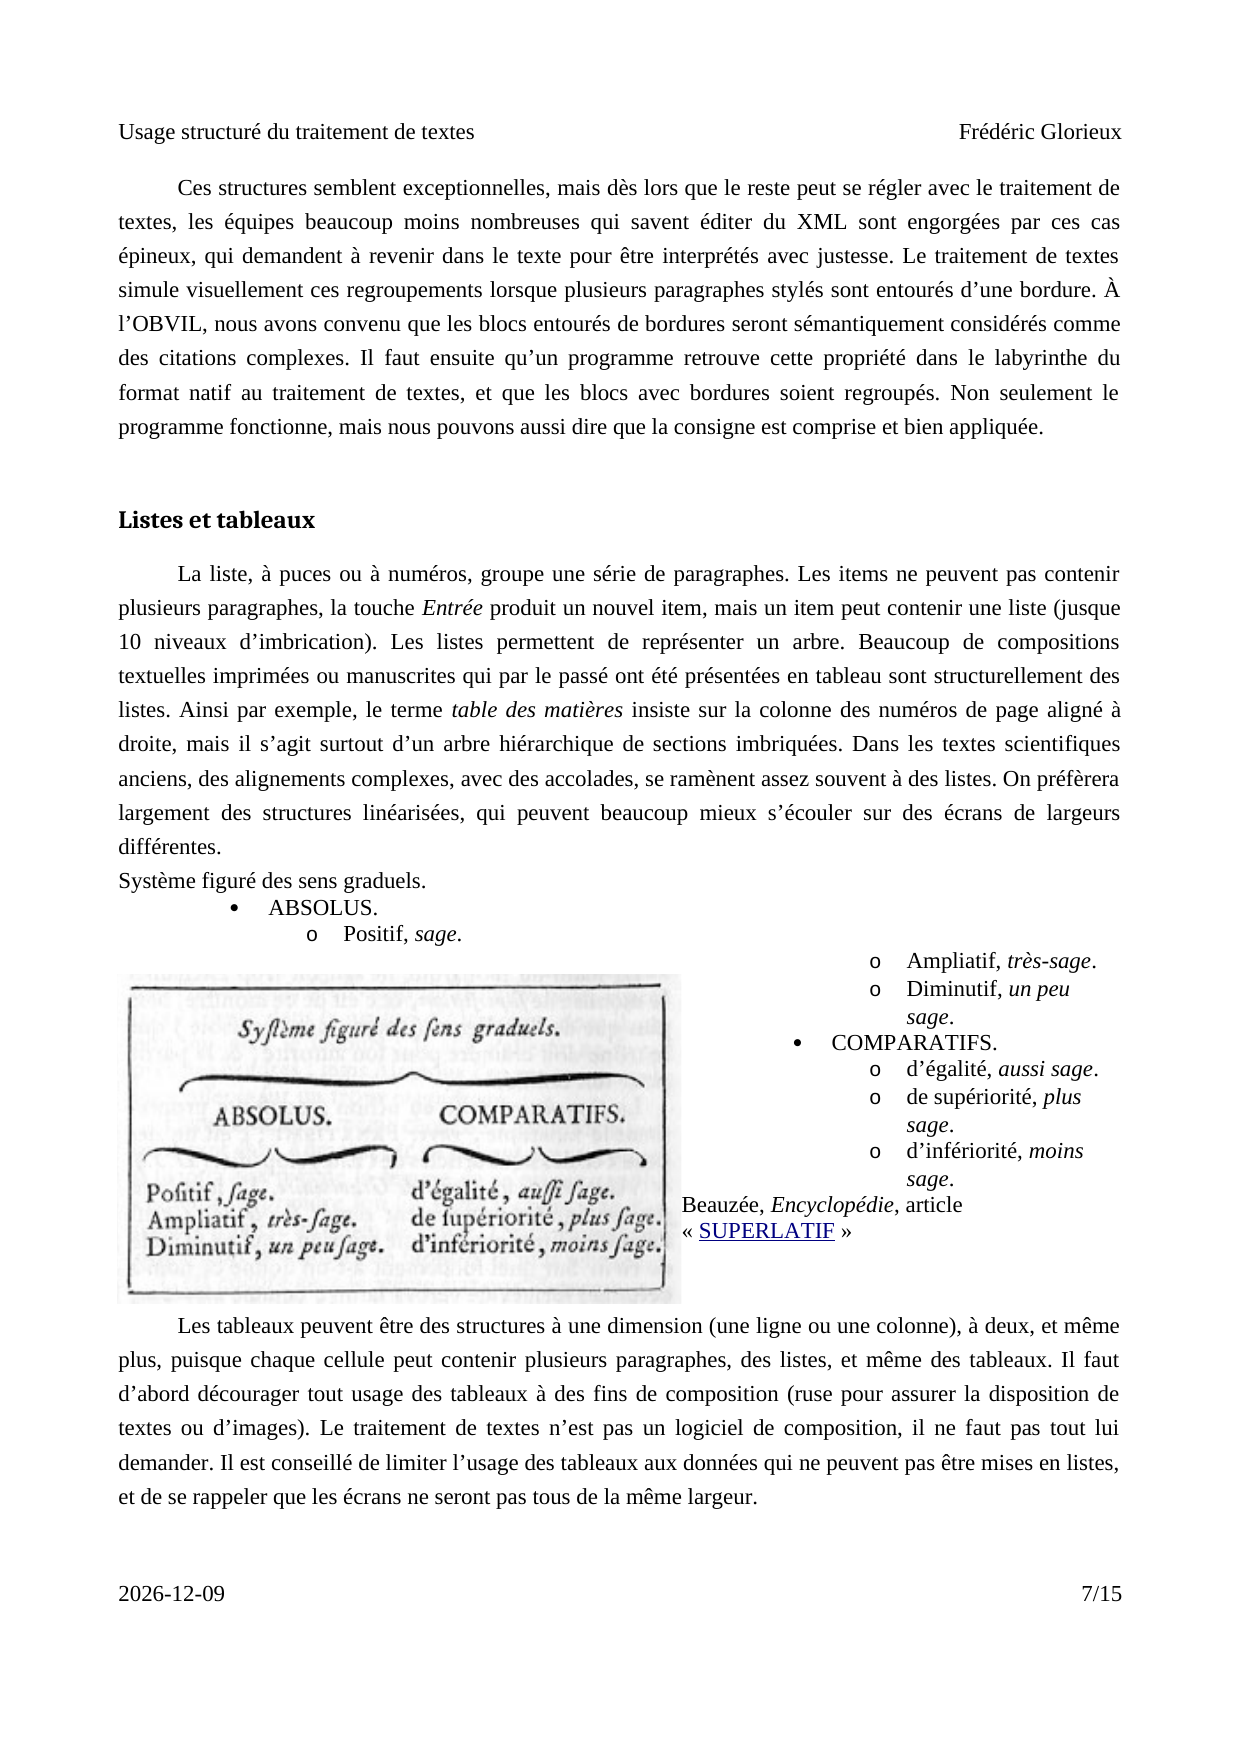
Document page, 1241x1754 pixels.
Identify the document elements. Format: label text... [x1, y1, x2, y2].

list Positif, sage. [306, 920, 1122, 947]
list ABSOLUS. [231, 893, 1122, 920]
list COMPARATIFS. [682, 1029, 1122, 1055]
list d’égalité, aussi sage. [682, 1055, 1122, 1083]
text Système figuré des sens graduels. [118, 867, 1122, 893]
text Beauzée, Encyclopédie, article « SUPERLATIF » [682, 1191, 1122, 1244]
text La liste, à puces ou à numéros, groupe une série de paragraphes. Les items ne peuvent pas contenir plusieurs paragraphes, la touche Entrée produit un nouvel item, mais un item peut contenir une liste (jusque 10 niveaux d’imbrication). Les listes permettent de représenter un arbre. Beaucoup de compositions textuelles imprimées ou manuscrites qui par le passé ont été présentées en tableau sont structurellement des listes. Ainsi par exemple, le terme table des matières insiste sur la colonne des numéros de page aligné à droite, mais il s’agit surtout d’un arbre hiérarchique de sections imbriquées. Dans les textes scientifiques anciens, des alignements complexes, avec des accolades, se ramènent assez souvent à des listes. On préfèrera largement des structures linéarisées, qui peuvent beaucoup mieux s’écouler sur des écrans de largeurs différentes. [118, 560, 1122, 859]
list d’infériorité, moins sage. [682, 1137, 1122, 1191]
list Ampliatif, très-sage. [306, 947, 1122, 975]
subtitle Listes et tableaux [118, 506, 1122, 535]
text Les tableaux peuvent être des structures à une dimension (une ligne ou une colonne), à deux, et même plus, puisque chaque cellule peut contenir plusieurs paragraphes, des listes, et même des tableaux. Il faut d’abord décourager tout usage des tableaux à des fins de composition (ruse pour assurer la disposition de textes ou d’images). Le traitement de textes n’est pas un logiciel de composition, il ne faut pas tout lui demander. Il est conseillé de limiter l’usage des tableaux aux données qui ne peuvent pas être mises en listes, et de se rappeler que les écrans ne seront pas tous de la même largeur. [118, 1312, 1122, 1509]
list de supériorité, plus sage. [682, 1083, 1122, 1137]
list Diminutif, un peu sage. [682, 975, 1122, 1029]
text Ces structures semblent exceptionnelles, mais dès lors que le reste peut se régler avec le traitement de textes, les équipes beaucoup moins nombreuses qui savent éditer du XML sont engorgées par ces cas épineux, qui demandent à revenir dans le texte pour être interprétés avec justesse. Le traitement de textes simule visuellement ces regroupements lorsque plusieurs paragraphes stylés sont entourés d’une bordure. À l’OBVIL, nous avons convenu que les blocs entourés de bordures seront sémantiquement considérés comme des citations complexes. Il faut ensuite qu’un programme retrouve cette propriété dans le labyrinthe du format natif au traitement de textes, et que les blocs avec bordures soient regroupés. Non seulement le programme fonctionne, mais nous pouvons aussi dire que la consigne est comprise et bien appliquée. [118, 173, 1122, 439]
